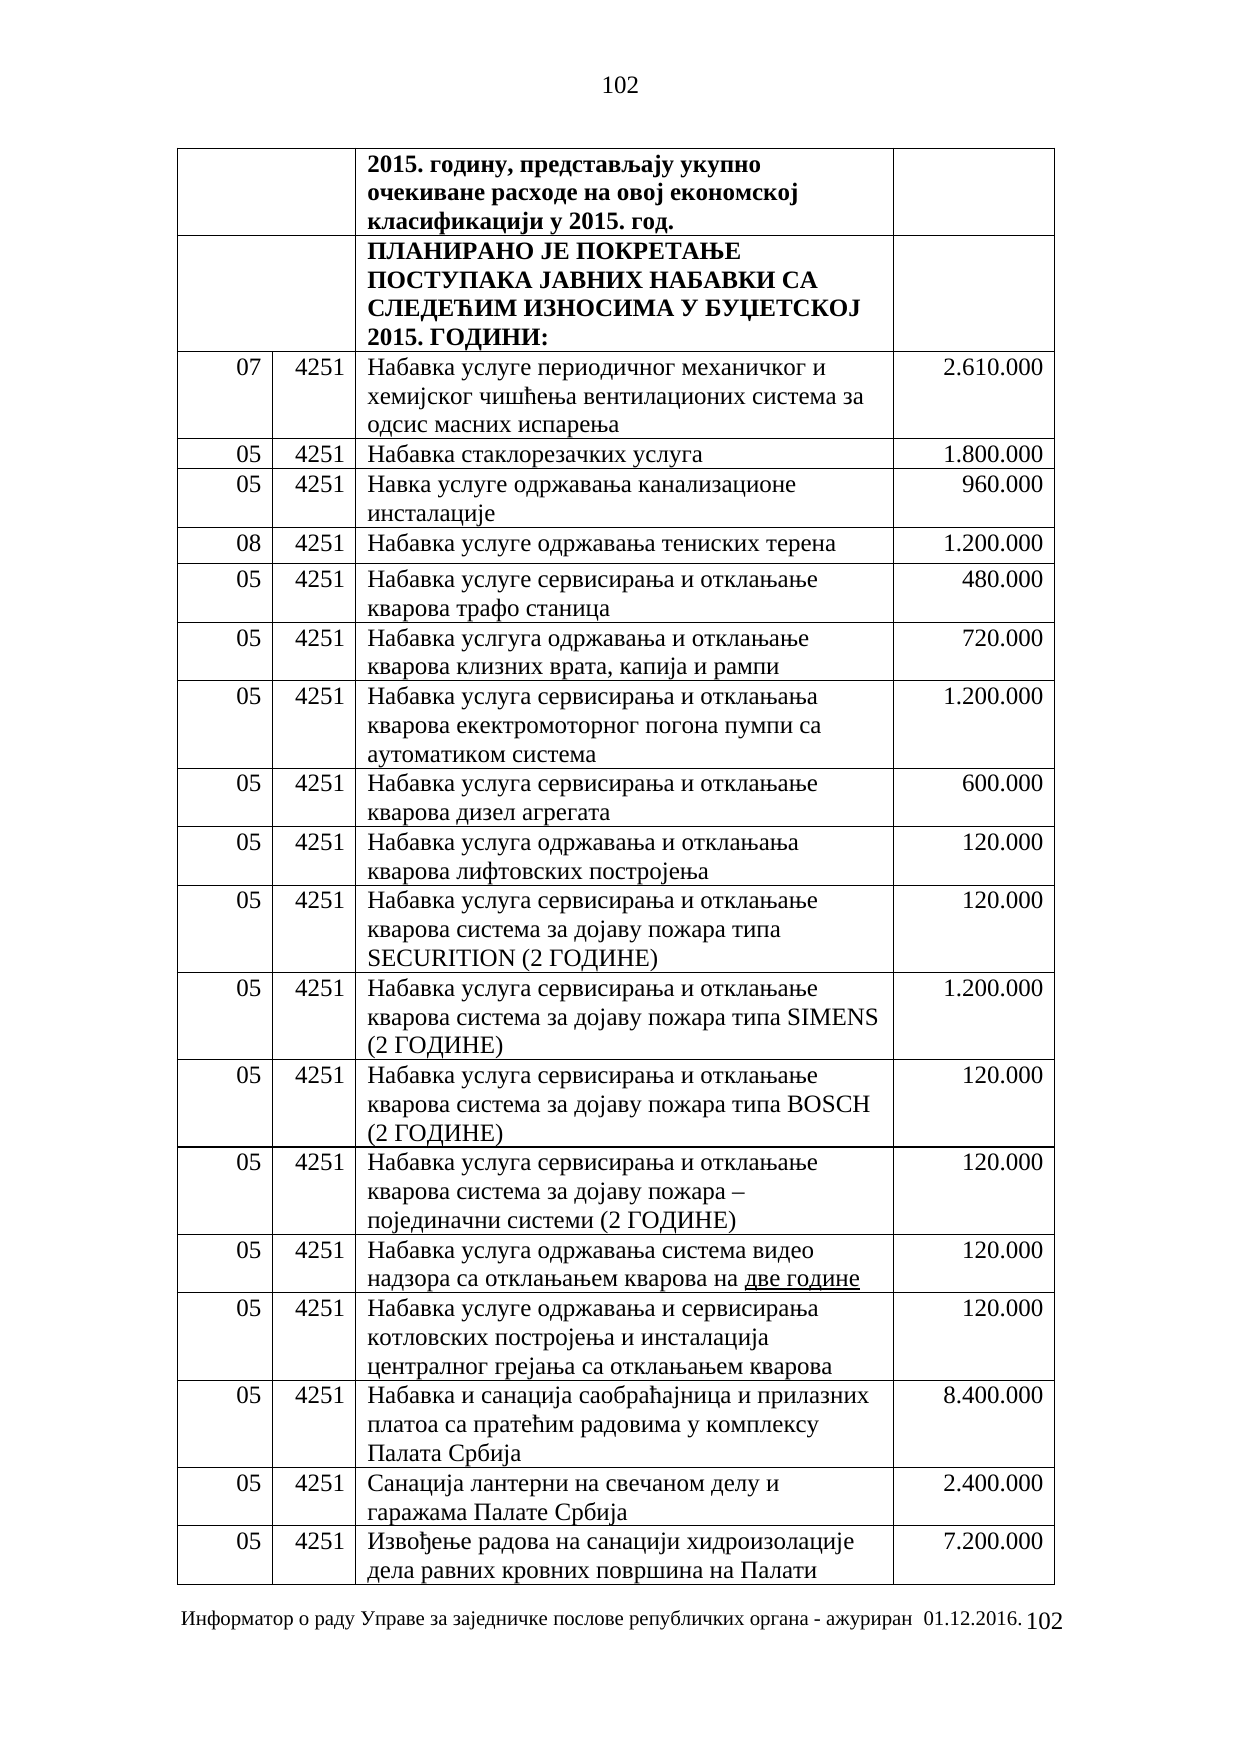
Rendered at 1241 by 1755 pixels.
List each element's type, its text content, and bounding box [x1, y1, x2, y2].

table_cell Набавка услуга сервисирања и отклањање кварова дизел агрегата [356, 769, 893, 826]
table_cell 05 [178, 439, 272, 468]
table_cell 120.000 [894, 1235, 1054, 1292]
table_cell Набавка услуга сервисирања и отклањање кварова система за дојаву пожара – појединачни системи (2 ГОДИНЕ) [356, 1148, 893, 1234]
table_cell 4251 [273, 623, 355, 680]
table_cell 480.000 [894, 564, 1054, 622]
table_cell 08 [178, 528, 272, 563]
table_cell 05 [178, 469, 272, 527]
table_cell ПЛАНИРАНО ЈЕ ПОКРЕТАЊЕ ПОСТУПАКА ЈАВНИХ НАБАВКИ СА СЛЕДЕЋИМ ИЗНОСИМА У БУЏЕТСКОЈ 2015. ГОДИНИ: [356, 236, 893, 351]
table_cell Набавка услуга сервисирања и отклањање кварова система за дојаву пожара типа BOSCH (2 ГОДИНЕ) [356, 1060, 893, 1146]
table_cell 4251 [273, 469, 355, 527]
table_cell 1.800.000 [894, 439, 1054, 468]
table_cell Набавка услуге одржавања и сервисирања котловских постројења и инсталација центрaлног грејања са отклањањем кварова [356, 1293, 893, 1379]
table_cell 1.200.000 [894, 681, 1054, 767]
table_cell 4251 [273, 439, 355, 468]
table_cell 05 [178, 1468, 272, 1525]
table_cell 05 [178, 623, 272, 680]
table_cell 120.000 [894, 1060, 1054, 1146]
table_cell 4251 [273, 1060, 355, 1146]
table_cell Набавка услуга одржавања и отклањања кварова лифтовских постројења [356, 827, 893, 884]
table_cell Набавка услуга сервисирања и отклањања кварова екектромоторног погона пумпи са аутоматиком система [356, 681, 893, 767]
table_cell Санација лантерни на свечаном делу и гаражама Палате Србија [356, 1468, 893, 1525]
table_cell 05 [178, 681, 272, 767]
table_cell Набавка услуга сервисирања и отклањање кварова система за дојаву пожара типа SECURITION (2 ГОДИНЕ) [356, 886, 893, 972]
table_cell 4251 [273, 1235, 355, 1292]
table_cell 05 [178, 1381, 272, 1467]
table_cell 4251 [273, 352, 355, 438]
table_cell 05 [178, 1060, 272, 1146]
table_cell 05 [178, 1235, 272, 1292]
table_cell 4251 [273, 681, 355, 767]
table_cell Извођење радова на санацији хидроизолације дела равних кровних површина на Палати [356, 1526, 893, 1584]
table_cell 1.200.000 [894, 973, 1054, 1059]
table_cell 600.000 [894, 769, 1054, 826]
table_cell 4251 [273, 769, 355, 826]
table_cell [178, 236, 355, 351]
table_cell 05 [178, 1293, 272, 1379]
table_cell Набавка стаклорезачких услуга [356, 439, 893, 468]
table_cell 1.200.000 [894, 528, 1054, 563]
table_cell 05 [178, 886, 272, 972]
table_cell 2.400.000 [894, 1468, 1054, 1525]
table_cell 05 [178, 564, 272, 622]
table_cell 05 [178, 1148, 272, 1234]
table_cell 120.000 [894, 1293, 1054, 1379]
table_cell 4251 [273, 1468, 355, 1525]
table_cell 05 [178, 1526, 272, 1584]
table_cell Набавка услуга одржавања система видео надзора са отклањањем кварова на две године [356, 1235, 893, 1292]
table_cell 960.000 [894, 469, 1054, 527]
table_cell 4251 [273, 564, 355, 622]
table_cell 120.000 [894, 1148, 1054, 1234]
table_cell Набавка услуга сервисирања и отклањање кварова система за дојаву пожара типа SIMENS (2 ГОДИНЕ) [356, 973, 893, 1059]
table_cell Набавка услгуга одржавања и отклањање кварова клизних врата, капија и рампи [356, 623, 893, 680]
table_cell 120.000 [894, 886, 1054, 972]
table_cell [894, 236, 1054, 351]
table_cell Набавка и санација саобраћајница и прилазних платоа са пратећим радовима у комплексу Палата Србија [356, 1381, 893, 1467]
table_cell 4251 [273, 1293, 355, 1379]
table_cell Набавка услуге одржавања тениских терена [356, 528, 893, 563]
table_cell 7.200.000 [894, 1526, 1054, 1584]
table_cell 07 [178, 352, 272, 438]
table_cell 4251 [273, 1148, 355, 1234]
table_cell 2015. годину, представљају укупно очекиване расходе на овој економској класификацији у 2015. год. [356, 149, 893, 235]
table_cell 4251 [273, 886, 355, 972]
table_cell 4251 [273, 528, 355, 563]
table_cell 720.000 [894, 623, 1054, 680]
table_cell 4251 [273, 973, 355, 1059]
table_cell Навка услуге одржавања канализационе инсталације [356, 469, 893, 527]
table_cell 120.000 [894, 827, 1054, 884]
table_cell 4251 [273, 1526, 355, 1584]
table_cell 2.610.000 [894, 352, 1054, 438]
table_cell 8.400.000 [894, 1381, 1054, 1467]
table_cell Набавка услуге периодичног механичког и хемијског чишћења вентилационих система за одсис масних испарења [356, 352, 893, 438]
table_cell 05 [178, 769, 272, 826]
table_cell 05 [178, 827, 272, 884]
table_cell 4251 [273, 827, 355, 884]
table_cell Набавка услуге сервисирања и отклањање кварова трафо станица [356, 564, 893, 622]
table_cell [178, 149, 355, 235]
table_cell 4251 [273, 1381, 355, 1467]
table_cell 05 [178, 973, 272, 1059]
table_cell [894, 149, 1054, 235]
